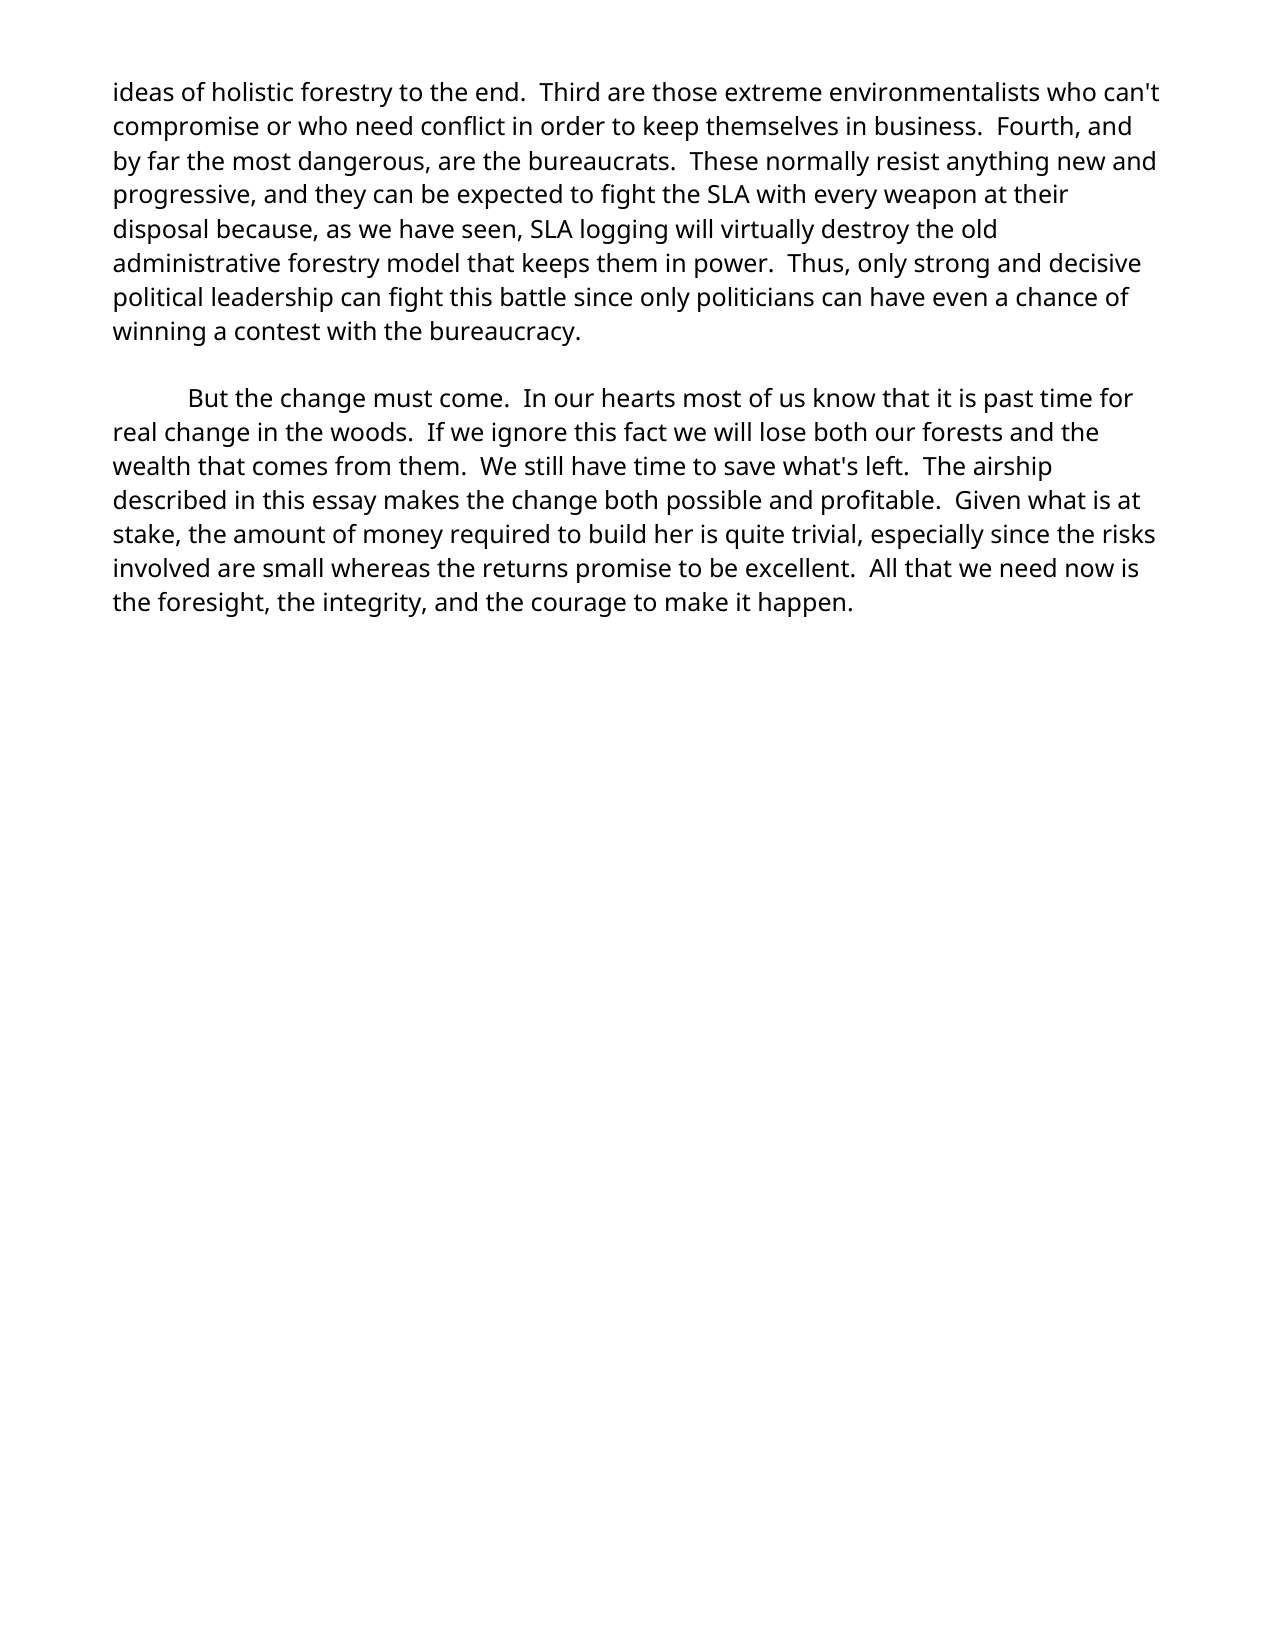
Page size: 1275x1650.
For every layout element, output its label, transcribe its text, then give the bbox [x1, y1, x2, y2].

text But the change must come. In our hearts most of us know that it is past time for real change in the woods. If we ignore this fact we will lose both our forests and the wealth that comes from them. We still have time to save what's left. The airship described in this essay makes the change both possible and profitable. Given what is at stake, the amount of money required to build her is quite trivial, especially since the risks involved are small whereas the returns promise to be excellent. All that we need now is the foresight, the integrity, and the courage to make it happen. [112, 381, 1162, 619]
text ideas of holistic forestry to the end. Third are those extreme environmentalists who can't compromise or who need conflict in order to keep themselves in business. Fourth, and by far the most dangerous, are the bureaucrats. These normally resist anything new and progressive, and they can be expected to fight the SLA with every weapon at their disposal because, as we have seen, SLA logging will virtually destroy the old administrative forestry model that keeps them in power. Thus, only strong and decisive political leadership can fight this battle since only politicians can have even a chance of winning a contest with the bureaucracy. [112, 75, 1162, 347]
